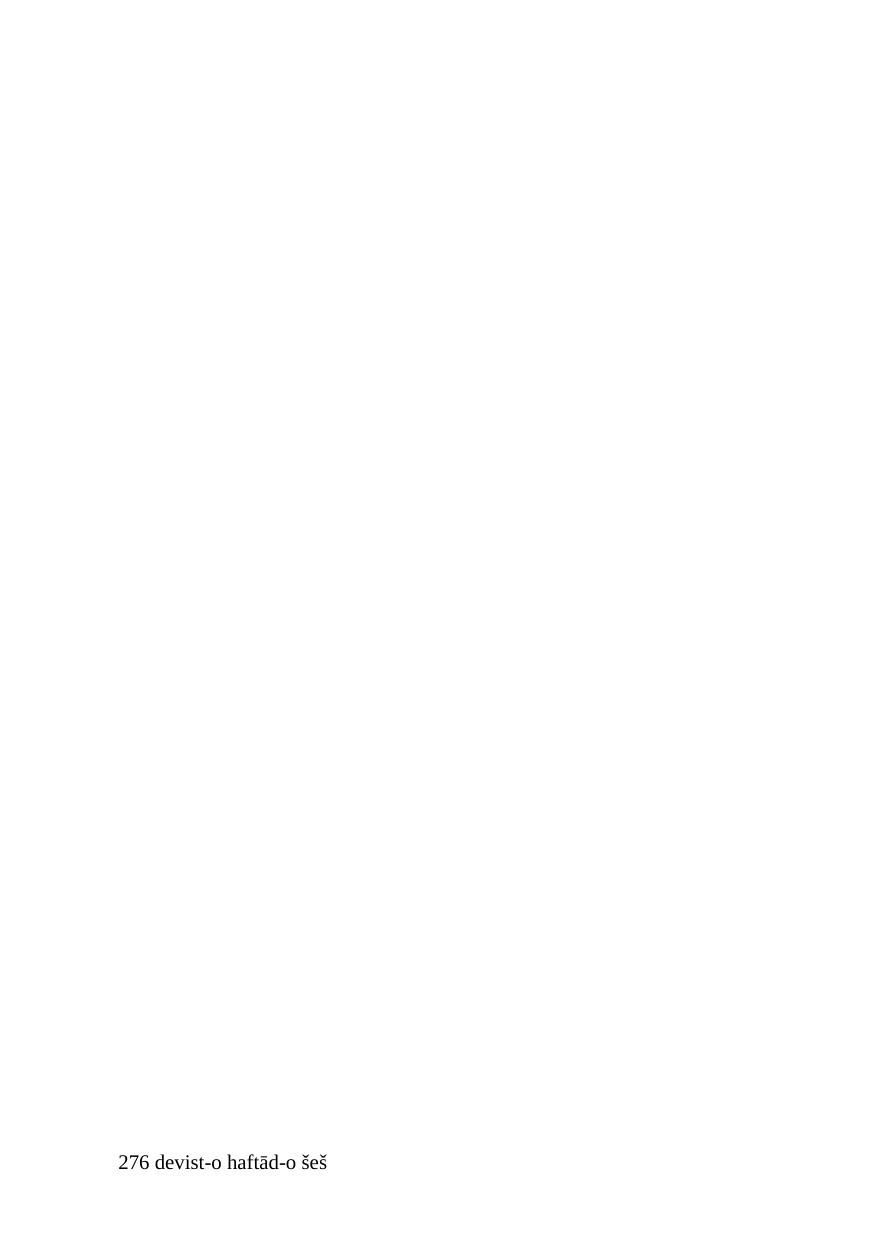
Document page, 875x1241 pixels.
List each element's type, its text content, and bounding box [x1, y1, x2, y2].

text 276 devist-o haftād-o šeš [118, 1150, 756, 1174]
